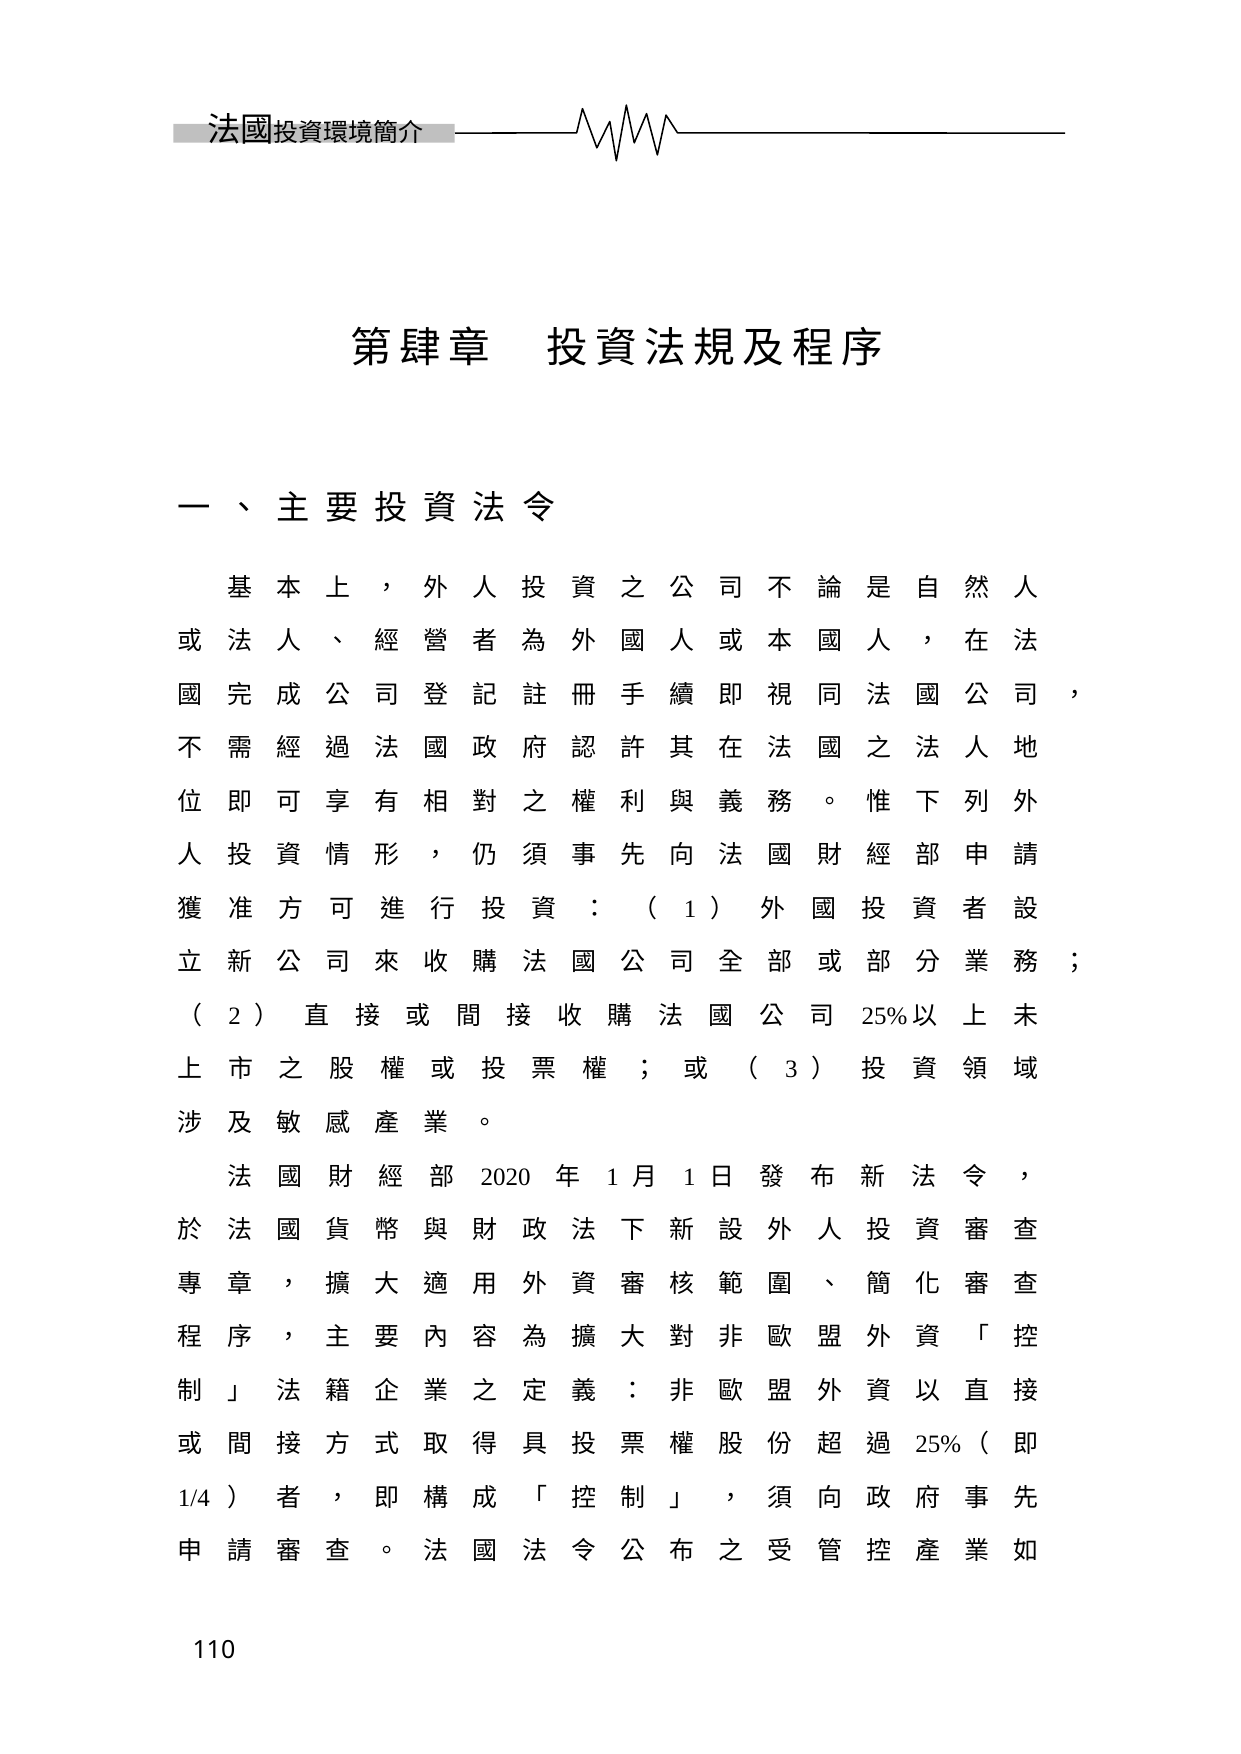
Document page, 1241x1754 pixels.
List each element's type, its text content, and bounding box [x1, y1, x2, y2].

text 基本上，外人投資之公司不論是自然人或法人、經營者為外國人或本國人，在法國完成公司登記註冊手續即視同法國公司，不需經過法國政府認許其在法國之法人地位即可享有相對之權利與義務。惟下列外人投資情形，仍須事先向法國財經部申請獲准方可進行投資：（1）外國投資者設立新公司來收購法國公司全部或部分業務；（2）直接或間接收購法國公司25%以上未上市之股權或投票權；或（3）投資領域涉及敏感產業。 [178, 558, 1063, 1147]
text 第肆章 投資法規及程序 [178, 291, 1063, 398]
text 法國財經部2020年1月1日發布新法令，於法國貨幣與財政法下新設外人投資審查專章，擴大適用外資審核範圍、簡化審查程序，主要內容為擴大對非歐盟外資「控制」法籍企業之定義：非歐盟外資以直接或間接方式取得具投票權股份超過25%（即1/4）者，即構成「控制」，須向政府事先申請審查。法國法令公布之受管控產業如 [178, 1147, 1063, 1576]
text 一、主要投資法令 [178, 478, 1063, 532]
